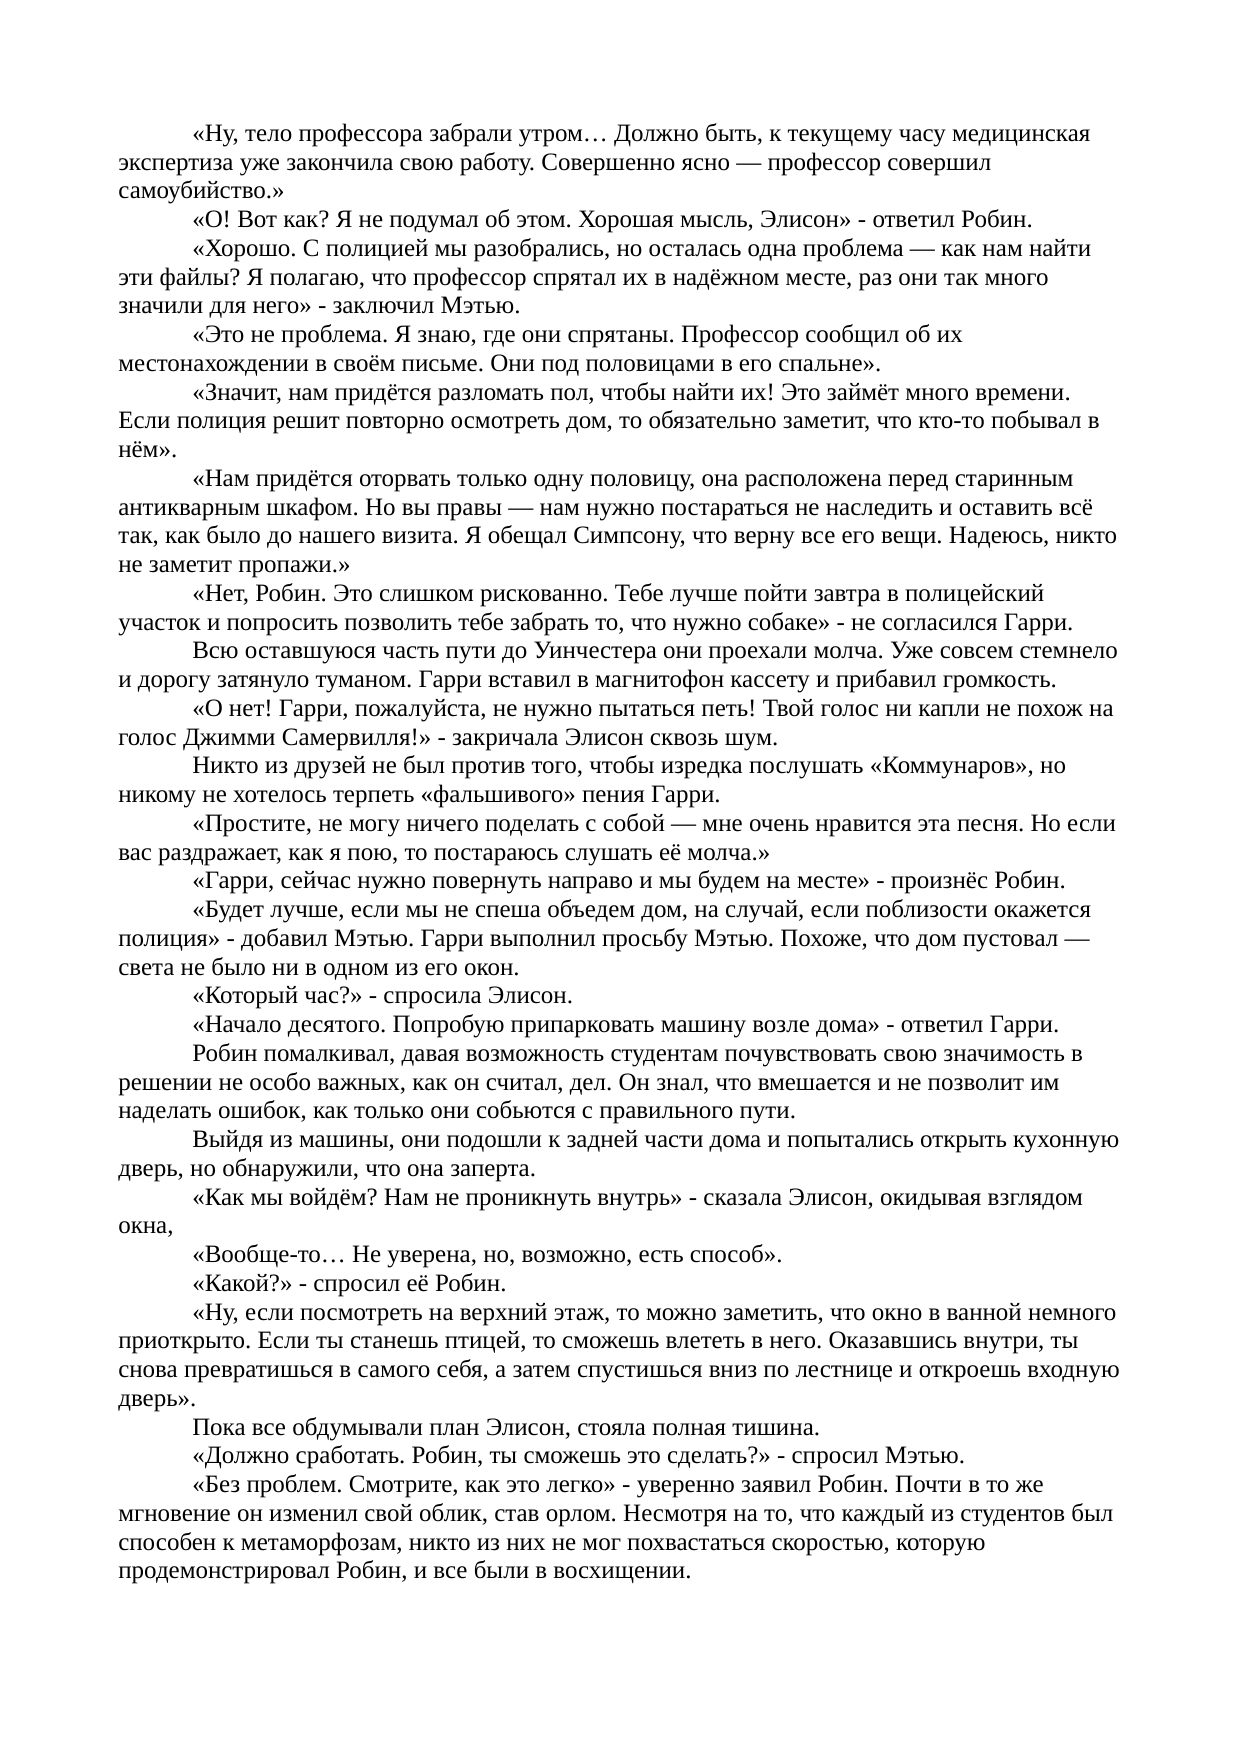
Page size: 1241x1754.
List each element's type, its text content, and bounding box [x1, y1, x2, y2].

text «Какой?» - спросил её Робин. [118, 1268, 1122, 1297]
text «О! Вот как? Я не подумал об этом. Хорошая мысль, Элисон» - ответил Робин. [118, 204, 1122, 233]
text «Ну, если посмотреть на верхний этаж, то можно заметить, что окно в ванной немного приоткрыто. Если ты станешь птицей, то сможешь влететь в него. Оказавшись внутри, ты снова превратишься в самого себя, а затем спустишься вниз по лестнице и откроешь входную дверь». [118, 1297, 1122, 1412]
text «Это не проблема. Я знаю, где они спрятаны. Профессор сообщил об их местонахождении в своём письме. Они под половицами в его спальне». [118, 319, 1122, 377]
text Пока все обдумывали план Элисон, стояла полная тишина. [118, 1412, 1122, 1441]
text «Начало десятого. Попробую припарковать машину возле дома» - ответил Гарри. [118, 1009, 1122, 1038]
text «Ну, тело профессора забрали утром… Должно быть, к текущему часу медицинская экспертиза уже закончила свою работу. Совершенно ясно — профессор совершил самоубийство.» [118, 118, 1122, 204]
text Никто из друзей не был против того, чтобы изредка послушать «Коммунаров», но никому не хотелось терпеть «фальшивого» пения Гарри. [118, 751, 1122, 808]
text «Нам придётся оторвать только одну половицу, она расположена перед старинным антикварным шкафом. Но вы правы — нам нужно постараться не наследить и оставить всё так, как было до нашего визита. Я обещал Симпсону, что верну все его вещи. Надеюсь, никто не заметит пропажи.» [118, 463, 1122, 578]
text «Нет, Робин. Это слишком рискованно. Тебе лучше пойти завтра в полицейский участок и попросить позволить тебе забрать то, что нужно собаке» - не согласился Гарри. [118, 578, 1122, 636]
text «Должно сработать. Робин, ты сможешь это сделать?» - спросил Мэтью. [118, 1441, 1122, 1469]
text Выйдя из машины, они подошли к задней части дома и попытались открыть кухонную дверь, но обнаружили, что она заперта. [118, 1124, 1122, 1182]
text «Вообще-то… Не уверена, но, возможно, есть способ». [118, 1239, 1122, 1268]
text «Гарри, сейчас нужно повернуть направо и мы будем на месте» - произнёс Робин. [118, 866, 1122, 894]
text «Хорошо. С полицией мы разобрались, но осталась одна проблема — как нам найти эти файлы? Я полагаю, что профессор спрятал их в надёжном месте, раз они так много значили для него» - заключил Мэтью. [118, 233, 1122, 319]
text «Будет лучше, если мы не спеша объедем дом, на случай, если поблизости окажется полиция» - добавил Мэтью. Гарри выполнил просьбу Мэтью. Похоже, что дом пустовал — света не было ни в одном из его окон. [118, 894, 1122, 981]
text «Как мы войдём? Нам не проникнуть внутрь» - сказала Элисон, окидывая взглядом окна, [118, 1182, 1122, 1239]
text «О нет! Гарри, пожалуйста, не нужно пытаться петь! Твой голос ни капли не похож на голос Джимми Самервилля!» - закричала Элисон сквозь шум. [118, 693, 1122, 751]
text Робин помалкивал, давая возможность студентам почувствовать свою значимость в решении не особо важных, как он считал, дел. Он знал, что вмешается и не позволит им наделать ошибок, как только они собьются с правильного пути. [118, 1038, 1122, 1124]
text «Значит, нам придётся разломать пол, чтобы найти их! Это займёт много времени. Если полиция решит повторно осмотреть дом, то обязательно заметит, что кто-то побывал в нём». [118, 377, 1122, 463]
text Всю оставшуюся часть пути до Уинчестера они проехали молча. Уже совсем стемнело и дорогу затянуло туманом. Гарри вставил в магнитофон кассету и прибавил громкость. [118, 636, 1122, 693]
text «Без проблем. Смотрите, как это легко» - уверенно заявил Робин. Почти в то же мгновение он изменил свой облик, став орлом. Несмотря на то, что каждый из студентов был способен к метаморфозам, никто из них не мог похвастаться скоростью, которую продемонстрировал Робин, и все были в восхищении. [118, 1469, 1122, 1584]
text «Который час?» - спросила Элисон. [118, 981, 1122, 1009]
text «Простите, не могу ничего поделать с собой — мне очень нравится эта песня. Но если вас раздражает, как я пою, то постараюсь слушать её молча.» [118, 808, 1122, 866]
